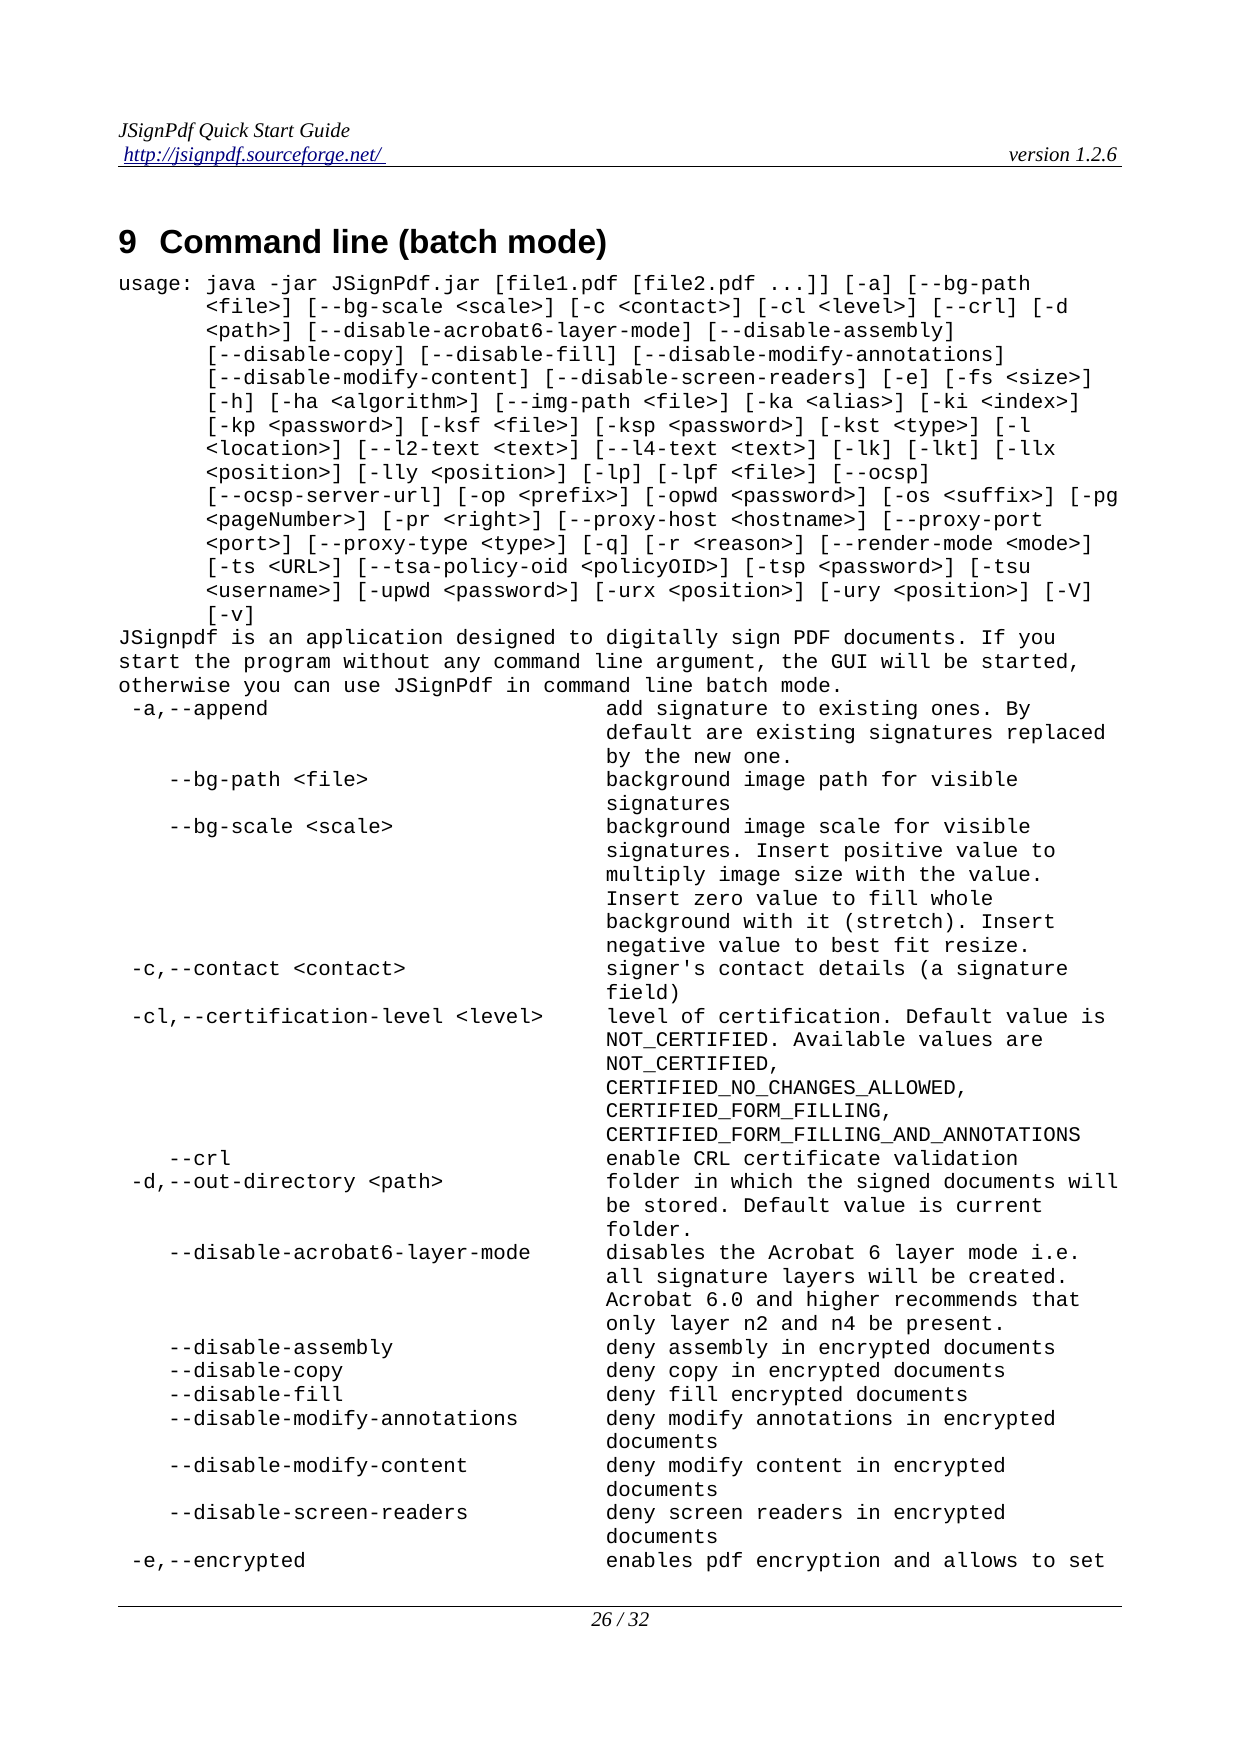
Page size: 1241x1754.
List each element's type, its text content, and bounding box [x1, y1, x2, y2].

text field) [118, 982, 1122, 1006]
text -e,--encrypted enables pdf encryption and allows to set [118, 1549, 1122, 1573]
text --disable-acrobat6-layer-mode disables the Acrobat 6 layer mode i.e. [118, 1242, 1122, 1266]
text signatures [118, 793, 1122, 817]
text --bg-scale <scale> background image scale for visible [118, 817, 1122, 840]
text <username>] [-upwd <password>] [-urx <position>] [-ury <position>] [-V] [118, 580, 1122, 604]
text [-v] [118, 604, 1122, 627]
text <position>] [-lly <position>] [-lp] [-lpf <file>] [--ocsp] [118, 462, 1122, 486]
text only layer n2 and n4 be present. [118, 1313, 1122, 1337]
text CERTIFIED_FORM_FILLING_AND_ANNOTATIONS [118, 1124, 1122, 1148]
text --disable-copy deny copy in encrypted documents [118, 1360, 1122, 1384]
text -a,--append add signature to existing ones. By [118, 698, 1122, 722]
text documents [118, 1479, 1122, 1502]
text [-h] [-ha <algorithm>] [--img-path <file>] [-ka <alias>] [-ki <index>] [118, 391, 1122, 414]
text --crl enable CRL certificate validation [118, 1148, 1122, 1171]
text --disable-modify-annotations deny modify annotations in encrypted [118, 1408, 1122, 1431]
text NOT_CERTIFIED. Available values are [118, 1029, 1122, 1053]
text [--ocsp-server-url] [-op <prefix>] [-opwd <password>] [-os <suffix>] [-pg [118, 486, 1122, 509]
text [-ts <URL>] [--tsa-policy-oid <policyOID>] [-tsp <password>] [-tsu [118, 556, 1122, 580]
text <port>] [--proxy-type <type>] [-q] [-r <reason>] [--render-mode <mode>] [118, 533, 1122, 556]
text negative value to best fit resize. [118, 935, 1122, 958]
text default are existing signatures replaced [118, 722, 1122, 746]
text documents [118, 1526, 1122, 1549]
text -d,--out-directory <path> folder in which the signed documents will [118, 1171, 1122, 1195]
text --disable-screen-readers deny screen readers in encrypted [118, 1502, 1122, 1526]
text CERTIFIED_NO_CHANGES_ALLOWED, [118, 1077, 1122, 1100]
text by the new one. [118, 746, 1122, 769]
text -cl,--certification-level <level> level of certification. Default value is [118, 1006, 1122, 1029]
text <pageNumber>] [-pr <right>] [--proxy-host <hostname>] [--proxy-port [118, 509, 1122, 533]
text JSignpdf is an application designed to digitally sign PDF documents. If you [118, 627, 1122, 651]
text --disable-assembly deny assembly in encrypted documents [118, 1337, 1122, 1360]
text multiply image size with the value. [118, 864, 1122, 887]
text [-kp <password>] [-ksf <file>] [-ksp <password>] [-kst <type>] [-l [118, 414, 1122, 438]
text -c,--contact <contact> signer's contact details (a signature [118, 958, 1122, 982]
text background with it (stretch). Insert [118, 911, 1122, 935]
text all signature layers will be created. [118, 1266, 1122, 1289]
text documents [118, 1431, 1122, 1455]
text Insert zero value to fill whole [118, 887, 1122, 911]
text CERTIFIED_FORM_FILLING, [118, 1100, 1122, 1124]
text <path>] [--disable-acrobat6-layer-mode] [--disable-assembly] [118, 320, 1122, 344]
text --bg-path <file> background image path for visible [118, 769, 1122, 793]
text [--disable-modify-content] [--disable-screen-readers] [-e] [-fs <size>] [118, 367, 1122, 391]
text start the program without any command line argument, the GUI will be started, [118, 651, 1122, 675]
text [--disable-copy] [--disable-fill] [--disable-modify-annotations] [118, 344, 1122, 367]
text --disable-modify-content deny modify content in encrypted [118, 1455, 1122, 1479]
text NOT_CERTIFIED, [118, 1053, 1122, 1077]
text otherwise you can use JSignPdf in command line batch mode. [118, 675, 1122, 698]
text Acrobat 6.0 and higher recommends that [118, 1289, 1122, 1313]
text --disable-fill deny fill encrypted documents [118, 1384, 1122, 1408]
subtitle Command line (batch mode) [118, 222, 1122, 260]
text folder. [118, 1218, 1122, 1242]
text signatures. Insert positive value to [118, 840, 1122, 864]
text usage: java -jar JSignPdf.jar [file1.pdf [file2.pdf ...]] [-a] [--bg-path [118, 273, 1122, 296]
text <file>] [--bg-scale <scale>] [-c <contact>] [-cl <level>] [--crl] [-d [118, 296, 1122, 320]
text <location>] [--l2-text <text>] [--l4-text <text>] [-lk] [-lkt] [-llx [118, 438, 1122, 462]
text be stored. Default value is current [118, 1195, 1122, 1218]
